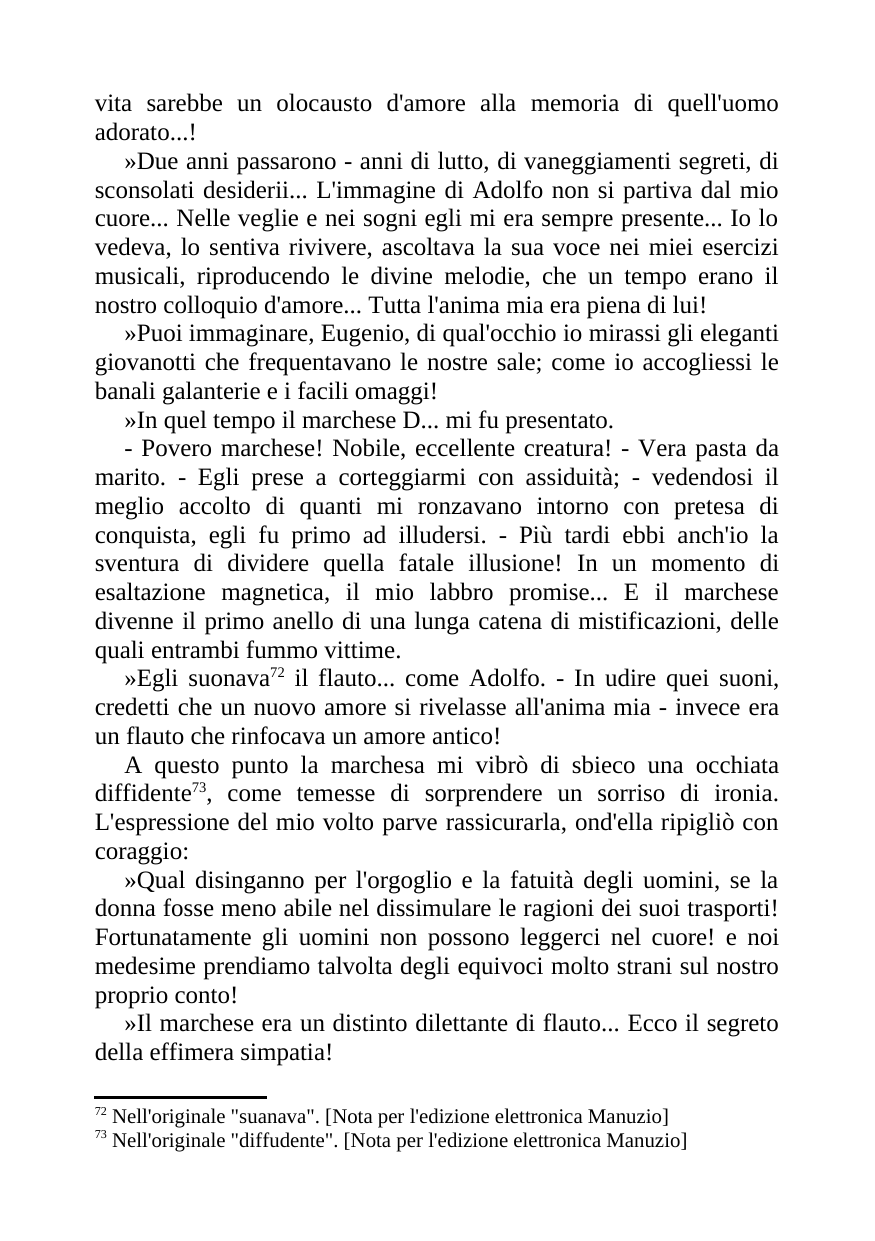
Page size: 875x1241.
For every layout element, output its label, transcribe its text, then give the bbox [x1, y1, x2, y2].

text »Puoi immaginare, Eugenio, di qual'occhio io mirassi gli eleganti giovanotti che frequentavano le nostre sale; come io accogliessi le banali galanterie e i facili omaggi! [94, 318, 779, 405]
text vita sarebbe un olocausto d'amore alla memoria di quell'uomo adorato...! [94, 88, 779, 146]
text »In quel tempo il marchese D... mi fu presentato. [94, 405, 779, 433]
text A questo punto la marchesa mi vibrò di sbieco una occhiata diffidente, come temesse di sorprendere un sorriso di ironia. L'espressione del mio volto parve rassicurarla, ond'ella ripigliò con coraggio: [94, 750, 779, 865]
text Nell'originale "suanava". [Nota per l'edizione elettronica Manuzio] [94, 1103, 779, 1128]
text »Qual disinganno per l'orgoglio e la fatuità degli uomini, se la donna fosse meno abile nel dissimulare le ragioni dei suoi trasporti! Fortunatamente gli uomini non possono leggerci nel cuore! e noi medesime prendiamo talvolta degli equivoci molto strani sul nostro proprio conto! [94, 865, 779, 1008]
text »Il marchese era un distinto dilettante di flauto... Ecco il segreto della effimera simpatia! [94, 1008, 779, 1066]
text Nell'originale "diffudente". [Nota per l'edizione elettronica Manuzio] [94, 1128, 779, 1152]
text - Povero marchese! Nobile, eccellente creatura! - Vera pasta da marito. - Egli prese a corteggiarmi con assiduità; - vedendosi il meglio accolto di quanti mi ronzavano intorno con pretesa di conquista, egli fu primo ad illudersi. - Più tardi ebbi anch'io la sventura di dividere quella fatale illusione! In un momento di esaltazione magnetica, il mio labbro promise... E il marchese divenne il primo anello di una lunga catena di mistificazioni, delle quali entrambi fummo vittime. [94, 433, 779, 663]
text »Egli suonava il flauto... come Adolfo. - In udire quei suoni, credetti che un nuovo amore si rivelasse all'anima mia - invece era un flauto che rinfocava un amore antico! [94, 663, 779, 750]
text »Due anni passarono - anni di lutto, di vaneggiamenti segreti, di sconsolati desiderii... L'immagine di Adolfo non si partiva dal mio cuore... Nelle veglie e nei sogni egli mi era sempre presente... Io lo vedeva, lo sentiva rivivere, ascoltava la sua voce nei miei esercizi musicali, riproducendo le divine melodie, che un tempo erano il nostro colloquio d'amore... Tutta l'anima mia era piena di lui! [94, 146, 779, 318]
